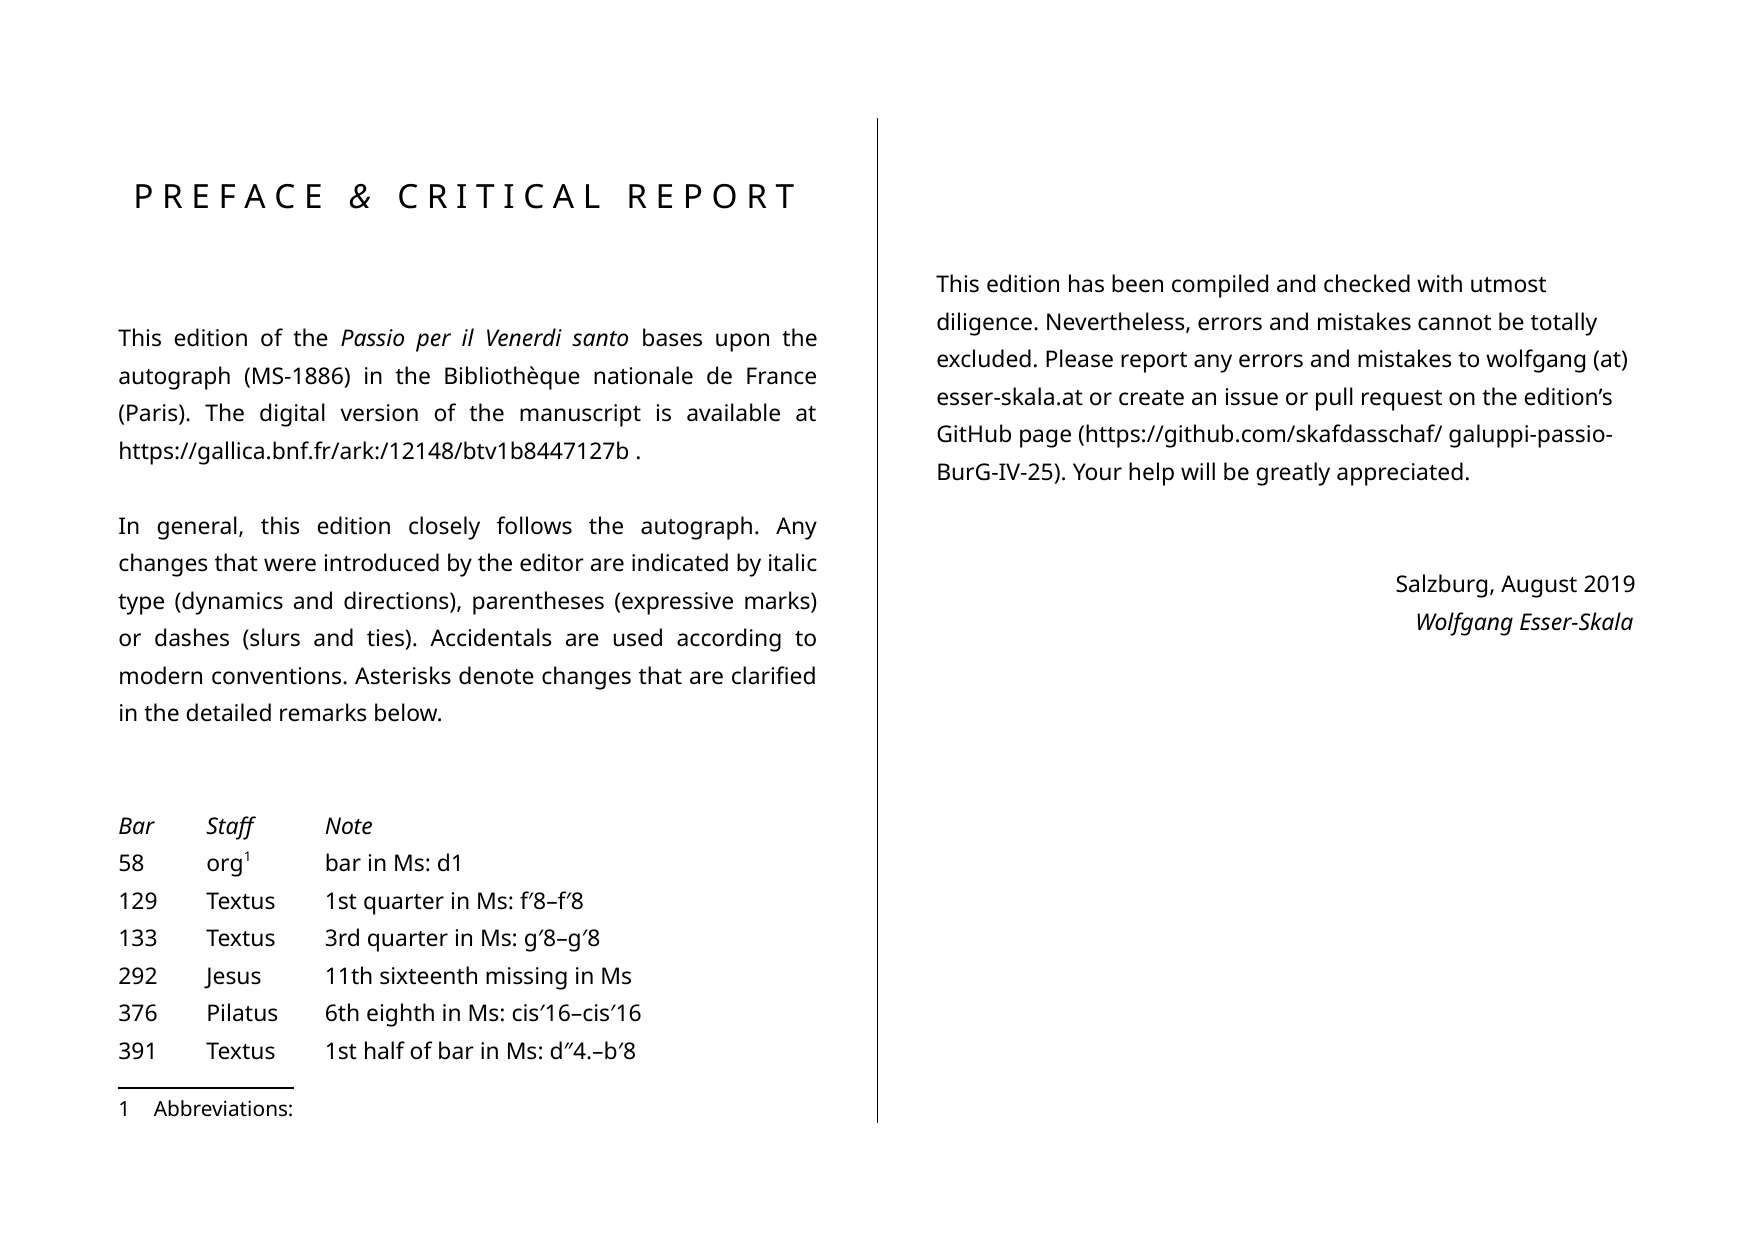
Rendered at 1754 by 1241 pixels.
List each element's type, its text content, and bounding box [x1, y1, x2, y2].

text Abbreviations: [118, 1094, 818, 1122]
text Salzburg, August 2019 Wolfgang Esser-Skala [936, 568, 1636, 637]
text P R E F A C E & C R I T I C A L R E P O R T [118, 173, 818, 218]
text Bar Staff Note 58 org bar in Ms: d1 129 Textus 1st quarter in Ms: f′8–f′8 133 Textus 3rd quarter in Ms: g′8–g′8 292 Jesus 11th sixteenth missing in Ms 376 Pilatus 6th eighth in Ms: cis′16–cis′16 391 Textus 1st half of bar in Ms: d″4.–b′8 [118, 810, 818, 1066]
text This edition has been compiled and checked with utmost diligence. Nevertheless, errors and mistakes cannot be totally excluded. Please report any errors and mistakes to wolfgang (at) esser-skala.at or create an issue or pull request on the edition’s GitHub page (https://github.com/skafdasschaf/ galuppi-passio-BurG-IV-25). Your help will be greatly appreciated. [936, 118, 1636, 487]
text This edition of the Passio per il Venerdi santo bases upon the autograph (MS-1886) in the Bibliothèque nationale de France (Paris). The digital version of the manuscript is available at https://gallica.bnf.fr/ark:/12148/btv1b8447127b . [118, 322, 818, 466]
text In general, this edition closely follows the autograph. Any changes that were introduced by the editor are indicated by italic type (dynamics and directions), parentheses (expressive marks) or dashes (slurs and ties). Accidentals are used according to modern conventions. Asterisks denote changes that are clarified in the detailed remarks below. [118, 510, 818, 729]
